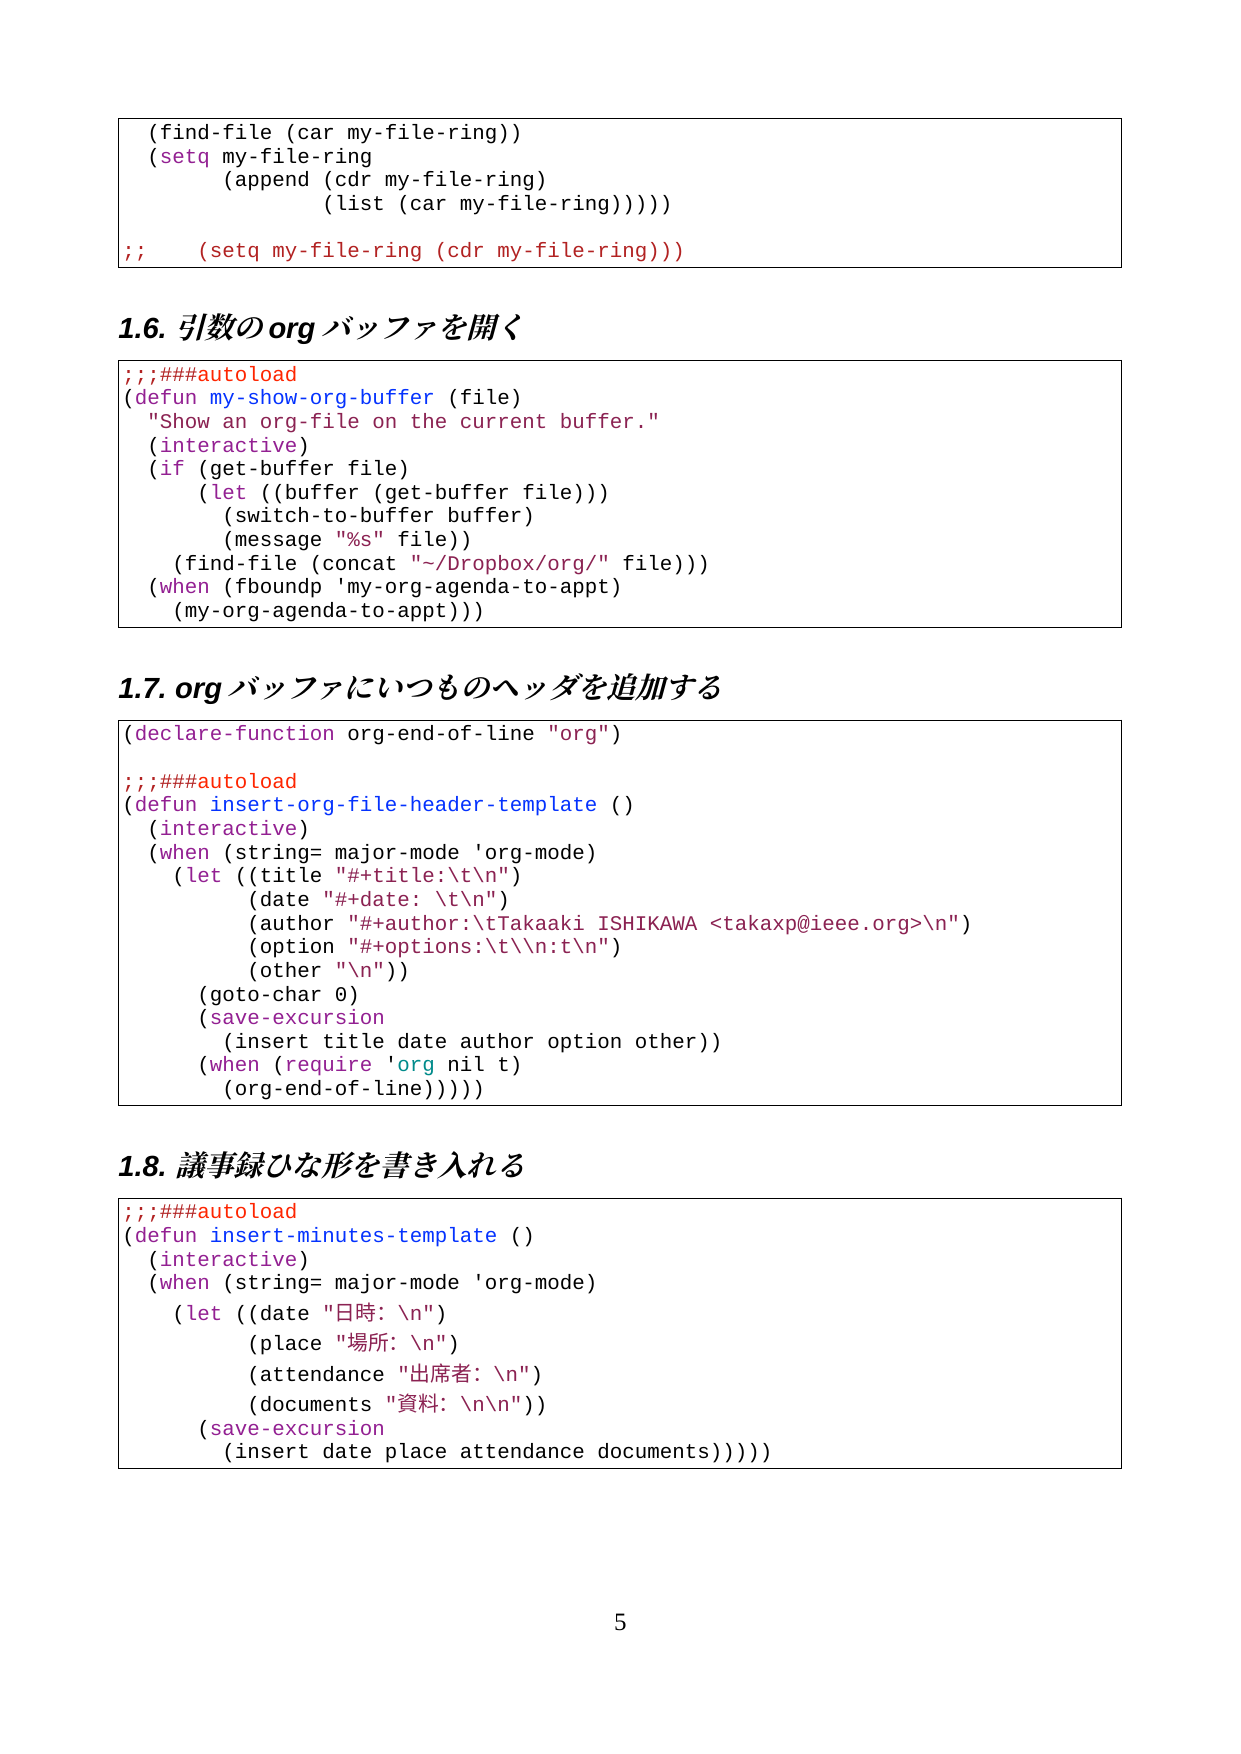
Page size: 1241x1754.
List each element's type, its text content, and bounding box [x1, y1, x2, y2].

text (message "%s" file)) [119, 525, 1121, 549]
text (goto-char 0) [119, 979, 1121, 1003]
text (attendance "出席者：\n") [119, 1353, 1121, 1383]
text (date "#+date: \t\n") [119, 885, 1121, 909]
text (find-file (car my-file-ring)) [119, 119, 1121, 142]
text (when (require 'org nil t) [119, 1051, 1121, 1074]
text (defun insert-org-file-header-template () [119, 790, 1121, 814]
text (let ((date "日時：\n") [119, 1292, 1121, 1322]
text ;;;###autoload [119, 767, 1121, 790]
text (when (string= major-mode 'org-mode) [119, 1268, 1121, 1292]
text ;; (setq my-file-ring (cdr my-file-ring))) [119, 236, 1121, 267]
text "Show an org-file on the current buffer." [119, 407, 1121, 431]
text (append (cdr my-file-ring) [119, 165, 1121, 189]
text (insert title date author option other)) [119, 1027, 1121, 1051]
text (declare-function org-end-of-line "org") [119, 721, 1121, 743]
text (org-end-of-line))))) [119, 1074, 1121, 1105]
text (find-file (concat "~/Dropbox/org/" file))) [119, 549, 1121, 572]
text (my-org-agenda-to-appt))) [119, 596, 1121, 627]
text (let ((title "#+title:\t\n") [119, 861, 1121, 885]
text (save-excursion [119, 1003, 1121, 1027]
text (when (fboundp 'my-org-agenda-to-appt) [119, 572, 1121, 596]
text (other "\n")) [119, 956, 1121, 979]
text ;;;###autoload [119, 361, 1121, 383]
text (defun my-show-org-buffer (file) [119, 383, 1121, 407]
text (let ((buffer (get-buffer file))) [119, 478, 1121, 502]
text (option "#+options:\t\\n:t\n") [119, 932, 1121, 956]
subtitle orgバッファにいつものヘッダを追加する [118, 665, 1122, 707]
text (list (car my-file-ring))))) [119, 189, 1121, 213]
text (when (string= major-mode 'org-mode) [119, 838, 1121, 861]
text (interactive) [119, 1245, 1121, 1268]
text (save-excursion [119, 1414, 1121, 1437]
text (defun insert-minutes-template () [119, 1221, 1121, 1245]
subtitle 議事録ひな形を書き入れる [118, 1143, 1122, 1185]
text (interactive) [119, 431, 1121, 454]
text (interactive) [119, 814, 1121, 838]
text (switch-to-buffer buffer) [119, 502, 1121, 525]
text (author "#+author:\tTakaaki ISHIKAWA <takaxp@ieee.org>\n") [119, 909, 1121, 932]
text ;;;###autoload [119, 1199, 1121, 1221]
text (documents "資料：\n\n")) [119, 1383, 1121, 1414]
subtitle 引数のorgバッファを開く [118, 305, 1122, 347]
text (insert date place attendance documents))))) [119, 1437, 1121, 1468]
text (place "場所：\n") [119, 1322, 1121, 1353]
text (setq my-file-ring [119, 142, 1121, 165]
text (if (get-buffer file) [119, 454, 1121, 478]
